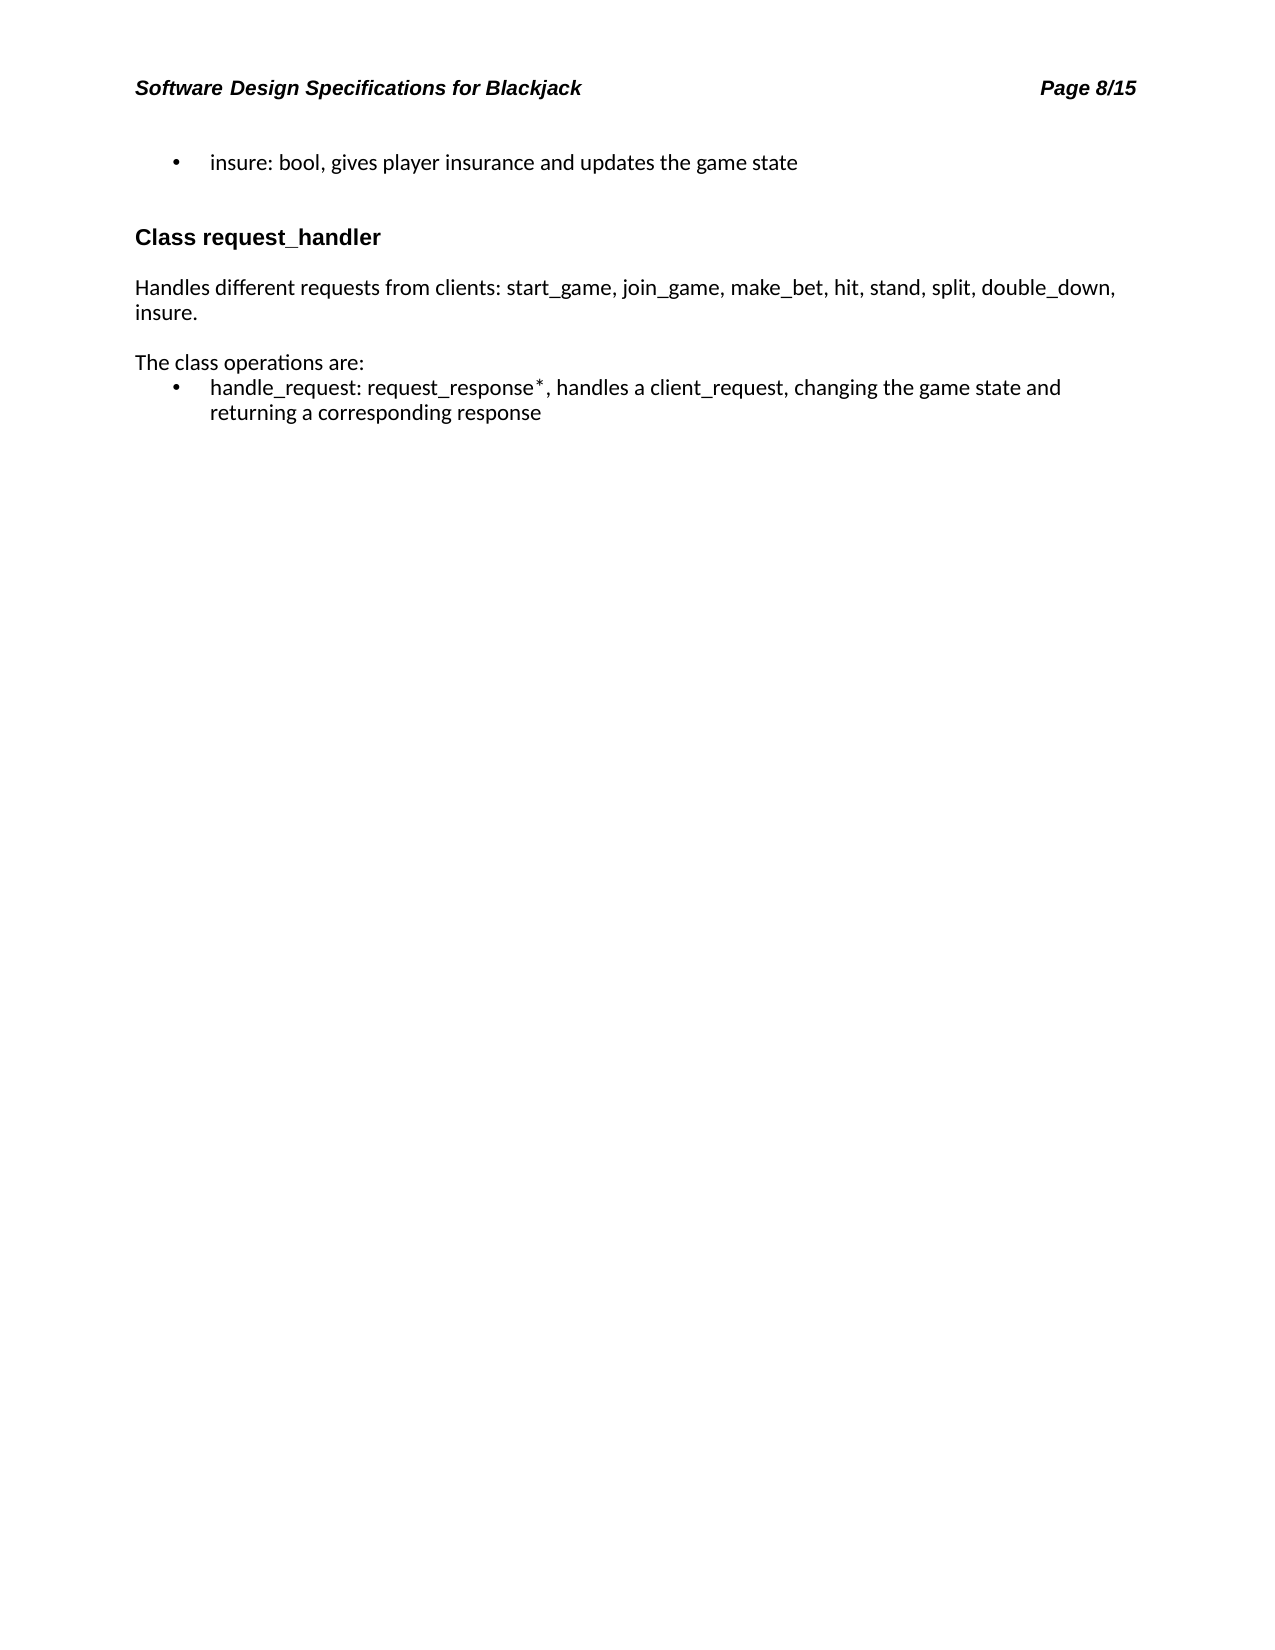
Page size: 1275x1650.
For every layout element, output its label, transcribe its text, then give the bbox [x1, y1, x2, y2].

list insure: bool, gives player insurance and updates the game state [172, 150, 1140, 175]
list handle_request: request_response*, handles a client_request, changing the game state and returning a corresponding response [172, 375, 1140, 425]
text The class operations are: [135, 350, 1140, 375]
subtitle Class request_handler [135, 225, 1140, 250]
text Handles different requests from clients: start_game, join_game, make_bet, hit, stand, split, double_down, insure. [135, 275, 1140, 325]
